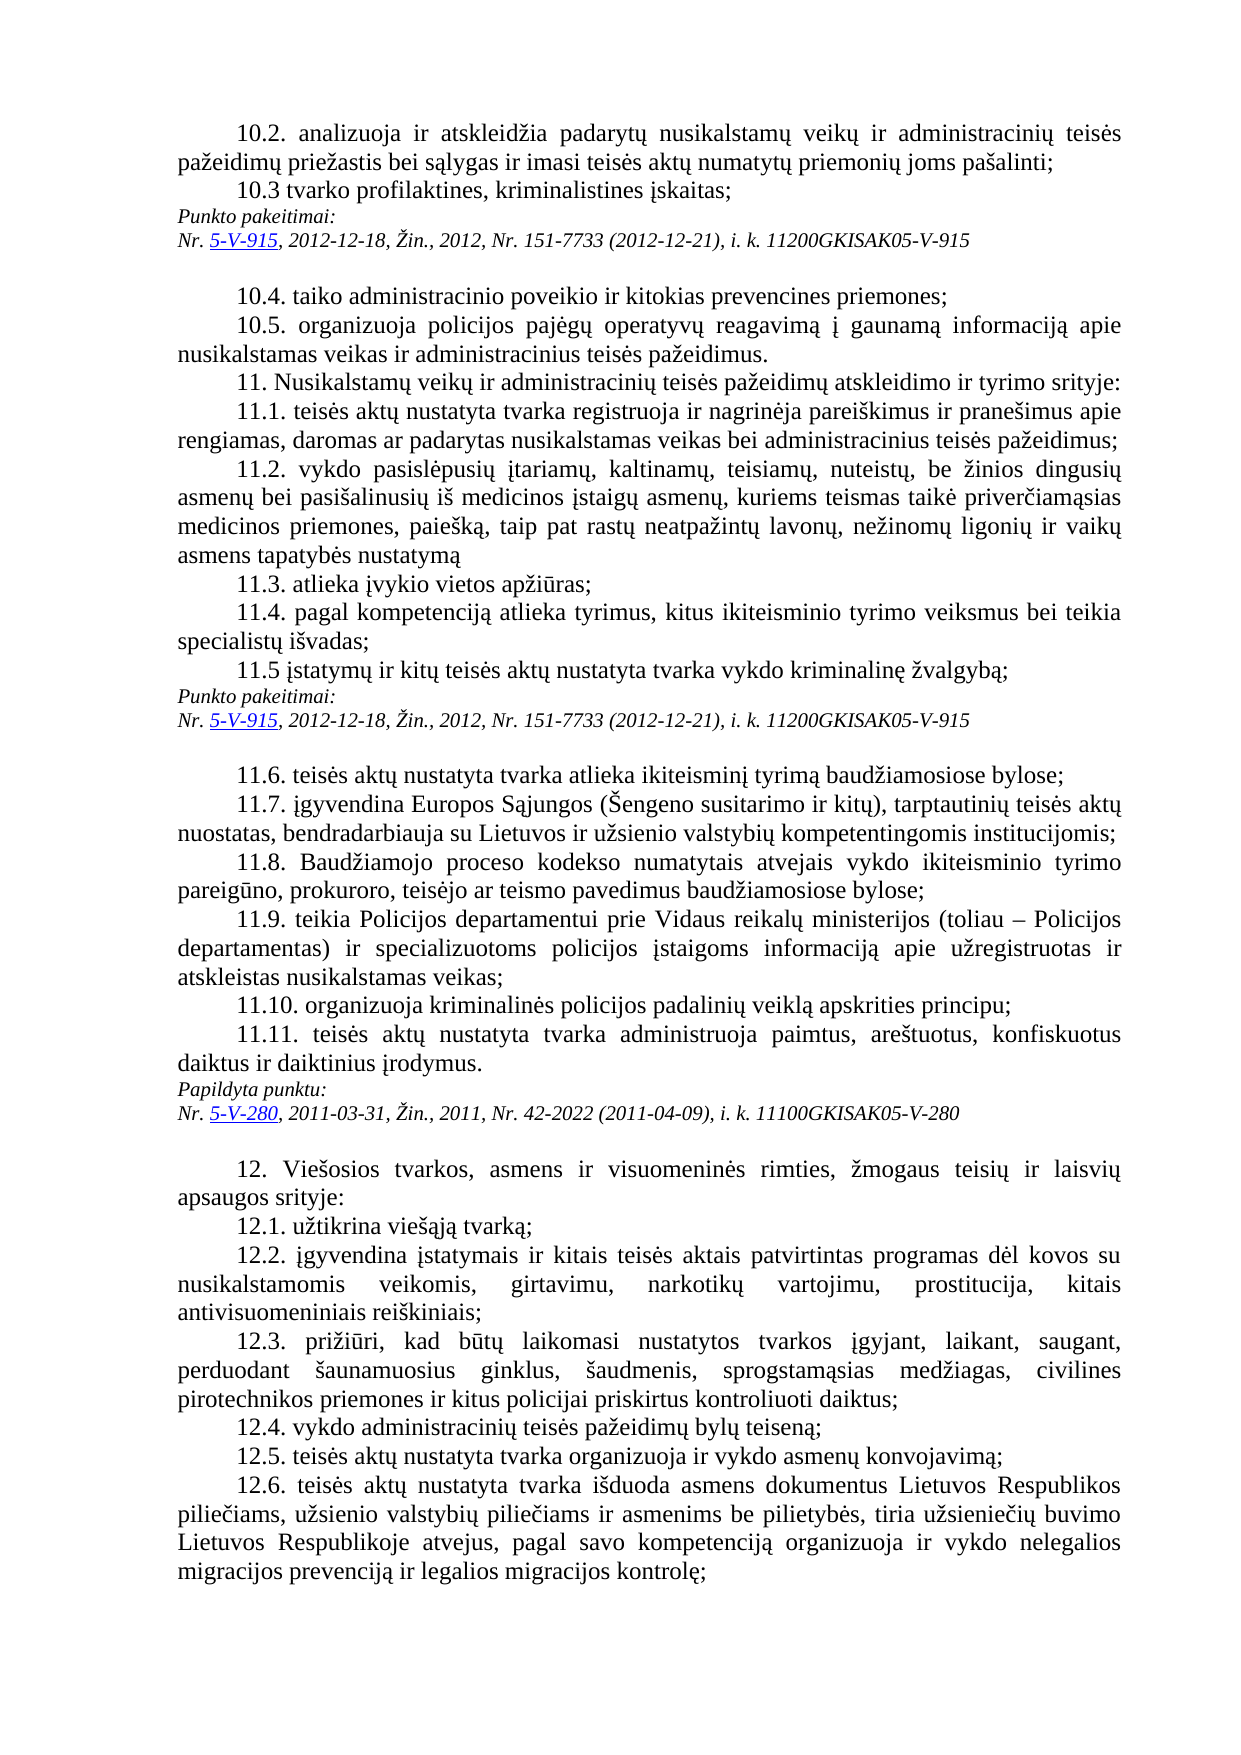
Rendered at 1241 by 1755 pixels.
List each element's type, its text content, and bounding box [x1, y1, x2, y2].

text Nr. 5-V-915, 2012-12-18, Žin., 2012, Nr. 151-7733 (2012-12-21), i. k. 11200GKISAK05-V-915 [177, 228, 1122, 252]
text 11.7. įgyvendina Europos Sąjungos (Šengeno susitarimo ir kitų), tarptautinių teisės aktų nuostatas, bendradarbiauja su Lietuvos ir užsienio valstybių kompetentingomis institucijomis; [177, 789, 1122, 847]
text 11.4. pagal kompetenciją atlieka tyrimus, kitus ikiteisminio tyrimo veiksmus bei teikia specialistų išvadas; [177, 597, 1122, 655]
text 12.5. teisės aktų nustatyta tvarka organizuoja ir vykdo asmenų konvojavimą; [177, 1441, 1122, 1470]
text 11.3. atlieka įvykio vietos apžiūras; [177, 569, 1122, 597]
text 11.6. teisės aktų nustatyta tvarka atlieka ikiteisminį tyrimą baudžiamosiose bylose; [177, 761, 1122, 789]
text 12. Viešosios tvarkos, asmens ir visuomeninės rimties, žmogaus teisių ir laisvių apsaugos srityje: [177, 1154, 1122, 1211]
text Nr. 5-V-280, 2011-03-31, Žin., 2011, Nr. 42-2022 (2011-04-09), i. k. 11100GKISAK05-V-280 [177, 1101, 1122, 1125]
text 12.4. vykdo administracinių teisės pažeidimų bylų teiseną; [177, 1412, 1122, 1441]
text 11.1. teisės aktų nustatyta tvarka registruoja ir nagrinėja pareiškimus ir pranešimus apie rengiamas, daromas ar padarytas nusikalstamas veikas bei administracinius teisės pažeidimus; [177, 396, 1122, 454]
text Punkto pakeitimai: [177, 684, 1122, 708]
text 12.3. prižiūri, kad būtų laikomasi nustatytos tvarkos įgyjant, laikant, saugant, perduodant šaunamuosius ginklus, šaudmenis, sprogstamąsias medžiagas, civilines pirotechnikos priemones ir kitus policijai priskirtus kontroliuoti daiktus; [177, 1326, 1122, 1412]
text 11.2. vykdo pasislėpusių įtariamų, kaltinamų, teisiamų, nuteistų, be žinios dingusių asmenų bei pasišalinusių iš medicinos įstaigų asmenų, kuriems teismas taikė priverčiamąsias medicinos priemones, paiešką, taip pat rastų neatpažintų lavonų, nežinomų ligonių ir vaikų asmens tapatybės nustatymą [177, 454, 1122, 569]
text 12.1. užtikrina viešąją tvarką; [177, 1211, 1122, 1240]
text 10.4. taiko administracinio poveikio ir kitokias prevencines priemones; [177, 281, 1122, 310]
text 11. Nusikalstamų veikų ir administracinių teisės pažeidimų atskleidimo ir tyrimo srityje: [177, 367, 1122, 396]
text 10.2. analizuoja ir atskleidžia padarytų nusikalstamų veikų ir administracinių teisės pažeidimų priežastis bei sąlygas ir imasi teisės aktų numatytų priemonių joms pašalinti; [177, 118, 1122, 176]
text 11.10. organizuoja kriminalinės policijos padalinių veiklą apskrities principu; [177, 991, 1122, 1019]
text Nr. 5-V-915, 2012-12-18, Žin., 2012, Nr. 151-7733 (2012-12-21), i. k. 11200GKISAK05-V-915 [177, 708, 1122, 732]
text 11.8. Baudžiamojo proceso kodekso numatytais atvejais vykdo ikiteisminio tyrimo pareigūno, prokuroro, teisėjo ar teismo pavedimus baudžiamosiose bylose; [177, 847, 1122, 904]
text 12.6. teisės aktų nustatyta tvarka išduoda asmens dokumentus Lietuvos Respublikos piliečiams, užsienio valstybių piliečiams ir asmenims be pilietybės, tiria užsieniečių buvimo Lietuvos Respublikoje atvejus, pagal savo kompetenciją organizuoja ir vykdo nelegalios migracijos prevenciją ir legalios migracijos kontrolę; [177, 1470, 1122, 1585]
text 10.5. organizuoja policijos pajėgų operatyvų reagavimą į gaunamą informaciją apie nusikalstamas veikas ir administracinius teisės pažeidimus. [177, 310, 1122, 367]
text 10.3 tvarko profilaktines, kriminalistines įskaitas; [177, 176, 1122, 204]
text 11.9. teikia Policijos departamentui prie Vidaus reikalų ministerijos (toliau – Policijos departamentas) ir specializuotoms policijos įstaigoms informaciją apie užregistruotas ir atskleistas nusikalstamas veikas; [177, 904, 1122, 991]
text Papildyta punktu: [177, 1077, 1122, 1101]
text 11.5 įstatymų ir kitų teisės aktų nustatyta tvarka vykdo kriminalinę žvalgybą; [177, 655, 1122, 684]
text Punkto pakeitimai: [177, 204, 1122, 228]
text 12.2. įgyvendina įstatymais ir kitais teisės aktais patvirtintas programas dėl kovos su nusikalstamomis veikomis, girtavimu, narkotikų vartojimu, prostitucija, kitais antivisuomeniniais reiškiniais; [177, 1240, 1122, 1326]
text 11.11. teisės aktų nustatyta tvarka administruoja paimtus, areštuotus, konfiskuotus daiktus ir daiktinius įrodymus. [177, 1019, 1122, 1077]
